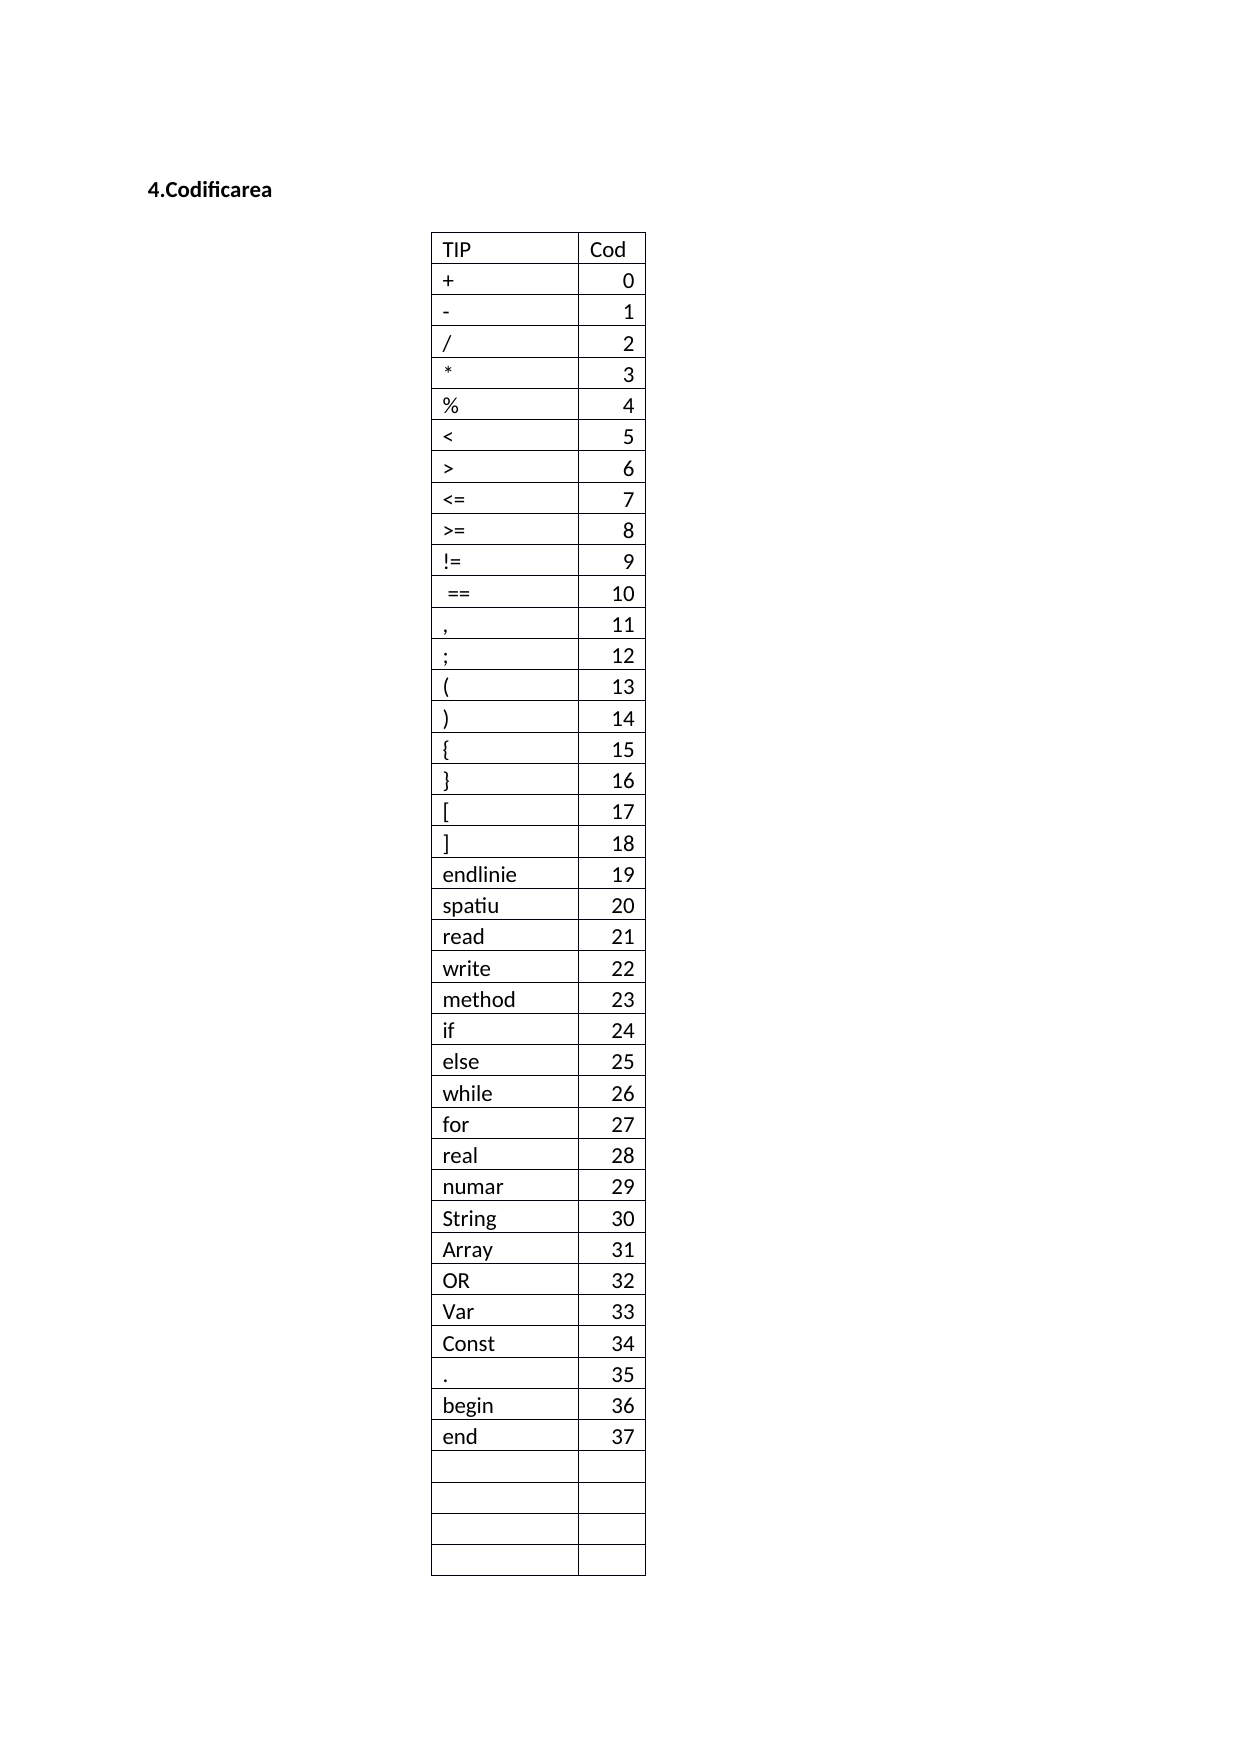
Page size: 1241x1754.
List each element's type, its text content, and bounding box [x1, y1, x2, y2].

table_cell 12 [579, 639, 645, 669]
table_cell 22 [579, 951, 645, 982]
table_cell 4 [579, 389, 645, 419]
table_cell ( [432, 670, 578, 700]
table_cell / [432, 326, 578, 357]
table_cell end [432, 1420, 578, 1450]
table_cell numar [432, 1170, 578, 1200]
table_cell Array [432, 1233, 578, 1263]
table_cell 28 [579, 1139, 645, 1169]
table_cell 20 [579, 889, 645, 919]
table_cell 25 [579, 1045, 645, 1075]
table_cell 32 [579, 1264, 645, 1294]
table_cell [579, 1545, 645, 1575]
table_cell 24 [579, 1014, 645, 1044]
table_cell 7 [579, 483, 645, 513]
table_cell method [432, 983, 578, 1013]
table_cell 19 [579, 858, 645, 888]
table_cell ) [432, 701, 578, 732]
table_cell 16 [579, 764, 645, 794]
table_cell 36 [579, 1389, 645, 1419]
table_cell for [432, 1108, 578, 1138]
table_cell Var [432, 1295, 578, 1325]
table_cell read [432, 920, 578, 950]
table_cell 6 [579, 451, 645, 482]
table_cell [432, 1451, 578, 1482]
table_cell 9 [579, 545, 645, 575]
table_cell endlinie [432, 858, 578, 888]
table_cell 10 [579, 576, 645, 607]
table_cell 23 [579, 983, 645, 1013]
table_cell <= [432, 483, 578, 513]
table_cell 35 [579, 1358, 645, 1388]
table_cell , [432, 608, 578, 638]
table_cell } [432, 764, 578, 794]
table_cell write [432, 951, 578, 982]
table_cell 0 [579, 264, 645, 294]
table_cell [579, 1451, 645, 1482]
table_cell else [432, 1045, 578, 1075]
table_cell while [432, 1076, 578, 1107]
table_cell - [432, 295, 578, 325]
table_cell 29 [579, 1170, 645, 1200]
table_cell ] [432, 826, 578, 857]
table_cell real [432, 1139, 578, 1169]
table_cell 34 [579, 1326, 645, 1357]
table_cell * [432, 358, 578, 388]
table_cell 18 [579, 826, 645, 857]
table_cell < [432, 420, 578, 450]
table_header TIP [432, 233, 578, 263]
table_cell >= [432, 514, 578, 544]
table_cell != [432, 545, 578, 575]
table_cell 2 [579, 326, 645, 357]
table_cell % [432, 389, 578, 419]
table_cell String [432, 1201, 578, 1232]
table_cell 31 [579, 1233, 645, 1263]
table_cell if [432, 1014, 578, 1044]
table_cell . [432, 1358, 578, 1388]
table_cell 26 [579, 1076, 645, 1107]
table_cell 15 [579, 733, 645, 763]
table_cell 3 [579, 358, 645, 388]
table_cell 5 [579, 420, 645, 450]
table_cell begin [432, 1389, 578, 1419]
table_cell [ [432, 795, 578, 825]
table_cell [579, 1483, 645, 1513]
table_cell 11 [579, 608, 645, 638]
table_cell + [432, 264, 578, 294]
table_cell [432, 1545, 578, 1575]
table_cell 14 [579, 701, 645, 732]
table_cell [432, 1483, 578, 1513]
table_cell 27 [579, 1108, 645, 1138]
table_cell 33 [579, 1295, 645, 1325]
table_cell { [432, 733, 578, 763]
table_cell OR [432, 1264, 578, 1294]
table_cell 21 [579, 920, 645, 950]
table_cell 8 [579, 514, 645, 544]
table_cell ; [432, 639, 578, 669]
table_cell Const [432, 1326, 578, 1357]
table_cell 17 [579, 795, 645, 825]
table_cell 30 [579, 1201, 645, 1232]
table_cell 1 [579, 295, 645, 325]
table_cell 37 [579, 1420, 645, 1450]
table_cell spatiu [432, 889, 578, 919]
table_cell [432, 1514, 578, 1544]
table_cell [579, 1514, 645, 1544]
table_header Cod [579, 233, 645, 263]
table_cell == [432, 576, 578, 607]
table_cell 13 [579, 670, 645, 700]
table_cell > [432, 451, 578, 482]
text 4.Codificarea [148, 176, 1137, 204]
